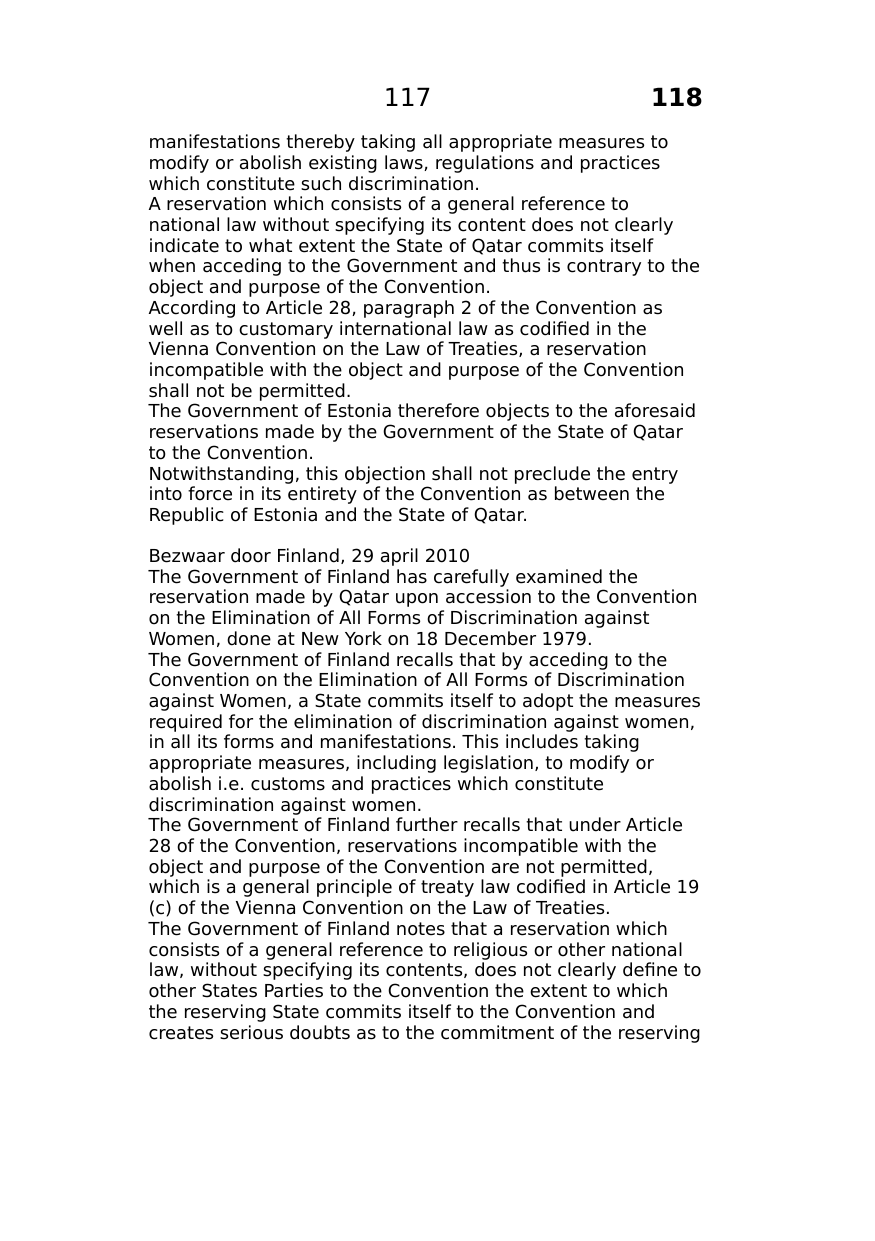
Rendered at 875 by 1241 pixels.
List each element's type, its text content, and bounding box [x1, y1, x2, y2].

text According to Article 28, paragraph 2 of the Convention as well as to customary international law as codified in the Vienna Convention on the Law of Treaties, a reservation incompatible with the object and purpose of the Convention shall not be permitted. [148, 298, 703, 401]
text The Government of Finland has carefully examined the reservation made by Qatar upon accession to the Convention on the Elimination of All Forms of Discrimination against Women, done at New York on 18 December 1979. [148, 566, 703, 649]
text The Government of Finland recalls that by acceding to the Convention on the Elimination of All Forms of Discrimination against Women, a State commits itself to adopt the measures required for the elimination of discrimination against women, in all its forms and manifestations. This includes taking appropriate measures, including legislation, to modify or abolish i.e. customs and practices which constitute discrimination against women. [148, 649, 703, 815]
text The Government of Estonia therefore objects to the aforesaid reservations made by the Government of the State of Qatar to the Convention. [148, 401, 703, 463]
text Notwithstanding, this objection shall not preclude the entry into force in its entirety of the Convention as between the Republic of Estonia and the State of Qatar. [148, 463, 703, 526]
text A reservation which consists of a general reference to national law without specifying its content does not clearly indicate to what extent the State of Qatar commits itself when acceding to the Government and thus is contrary to the object and purpose of the Convention. [148, 194, 703, 298]
text Bezwaar door Finland, 29 april 2010 [148, 546, 703, 566]
text The Government of Finland notes that a reservation which consists of a general reference to religious or other national law, without specifying its contents, does not clearly define to other States Parties to the Convention the extent to which the reserving State commits itself to the Convention and creates serious doubts as to the commitment of the reserving [148, 919, 703, 1043]
text manifestations thereby taking all appropriate measures to modify or abolish existing laws, regulations and practices which constitute such discrimination. [148, 132, 703, 194]
text The Government of Finland further recalls that under Article 28 of the Convention, reservations incompatible with the object and purpose of the Convention are not permitted, which is a general principle of treaty law codified in Article 19 (c) of the Vienna Convention on the Law of Treaties. [148, 815, 703, 919]
